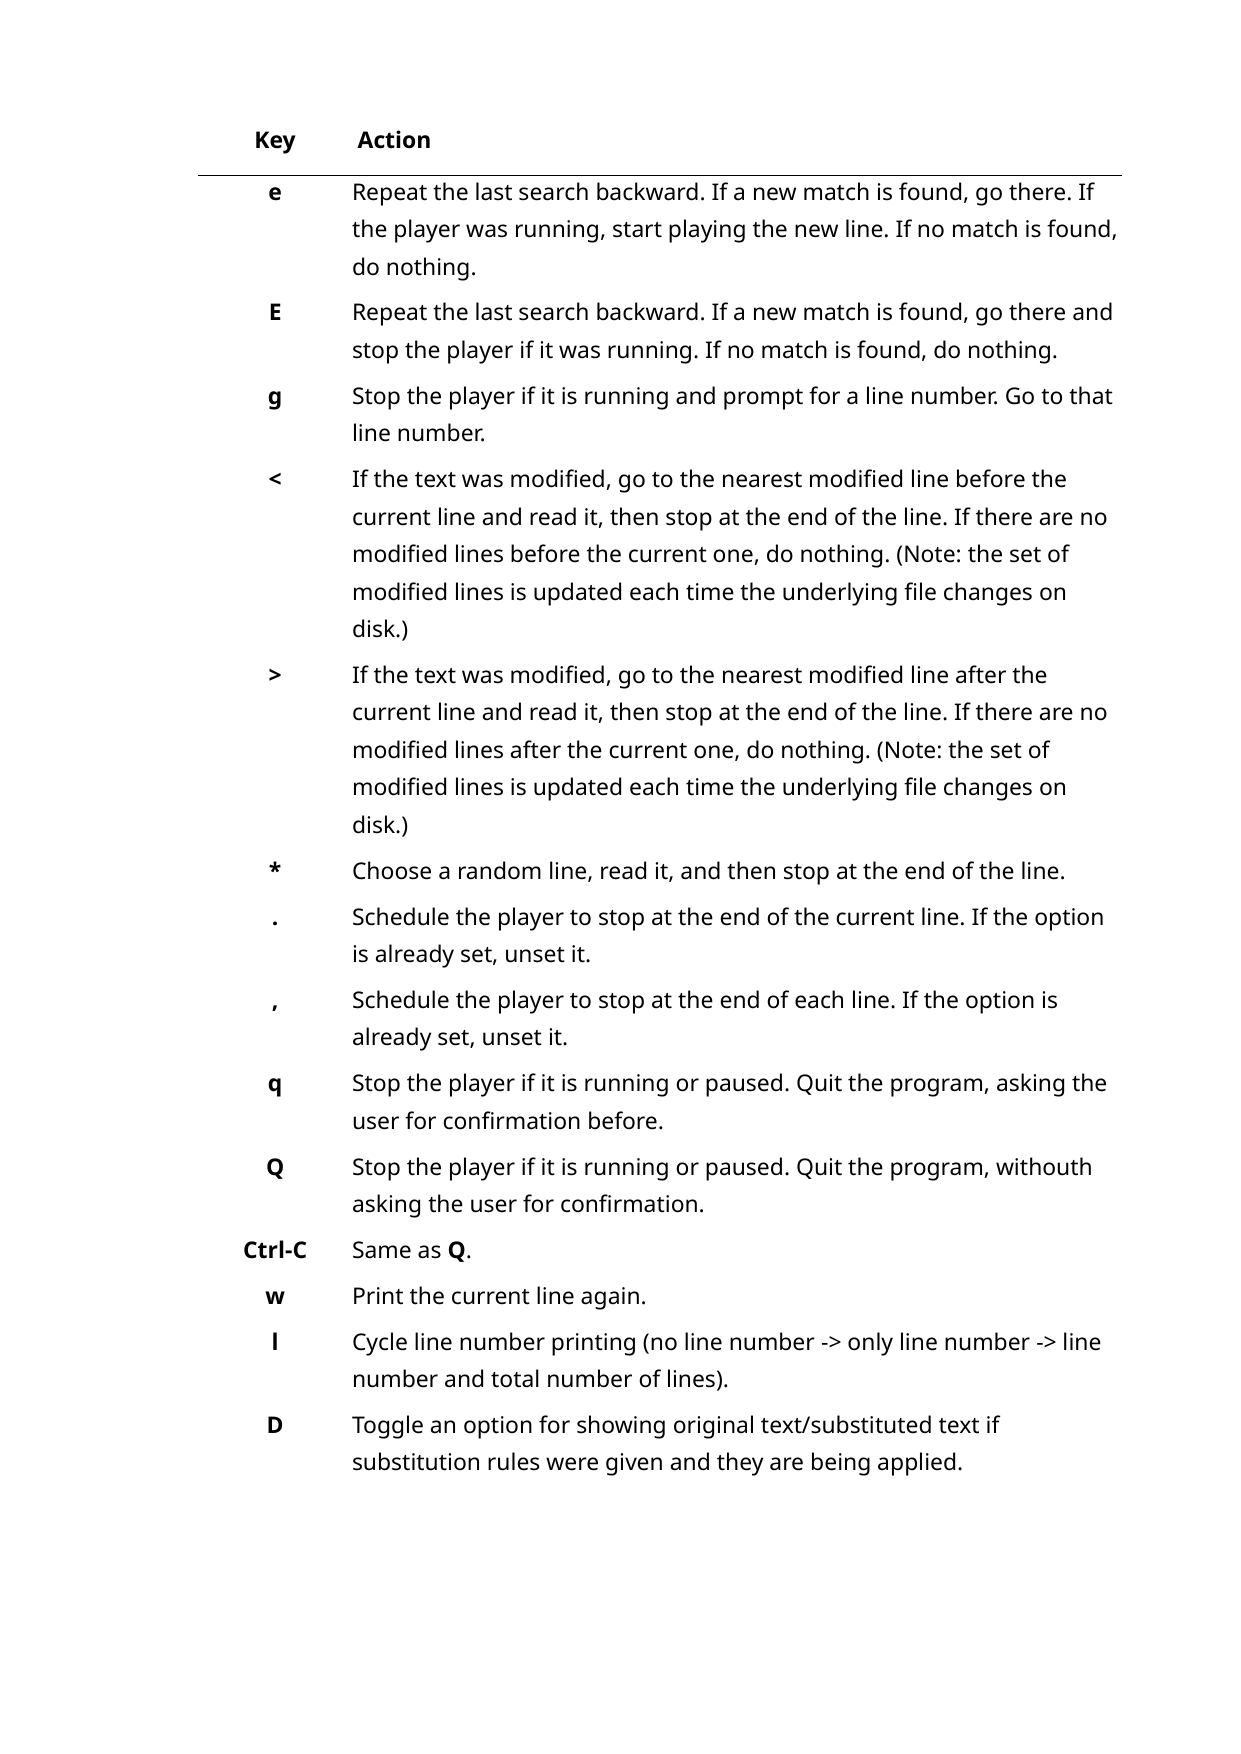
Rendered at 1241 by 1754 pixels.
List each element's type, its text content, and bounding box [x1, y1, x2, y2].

table_cell g [198, 380, 352, 463]
table_cell Ctrl‑C [198, 1234, 352, 1279]
table_cell e [198, 176, 352, 296]
table_cell q [198, 1067, 352, 1150]
table_cell D [198, 1409, 352, 1492]
table_cell If the text was modified, go to the nearest modified line before the current line and read it, then stop at the end of the line. If there are no modified lines before the current one, do nothing. (Note: the set of modified lines is updated each time the underlying file changes on disk.) [352, 463, 1122, 659]
table_cell < [198, 463, 352, 659]
table_cell Cycle line number printing (no line number ‑> only line number ‑> line number and total number of lines). [352, 1325, 1122, 1409]
table_header Key [198, 118, 352, 175]
table_cell Same as Q. [352, 1234, 1122, 1279]
table_cell > [198, 659, 352, 854]
table_cell Choose a random line, read it, and then stop at the end of the line. [352, 855, 1122, 900]
table_cell Q [198, 1150, 352, 1234]
table_cell Toggle an option for showing original text/substituted text if substitution rules were given and they are being applied. [352, 1409, 1122, 1492]
table_cell If the text was modified, go to the nearest modified line after the current line and read it, then stop at the end of the line. If there are no modified lines after the current one, do nothing. (Note: the set of modified lines is updated each time the underlying file changes on disk.) [352, 659, 1122, 854]
table_cell Stop the player if it is running and prompt for a line number. Go to that line number. [352, 380, 1122, 463]
table_cell Schedule the player to stop at the end of the current line. If the option is already set, unset it. [352, 900, 1122, 984]
table_cell Schedule the player to stop at the end of each line. If the option is already set, unset it. [352, 984, 1122, 1067]
table_cell , [198, 984, 352, 1067]
table_cell Print the current line again. [352, 1280, 1122, 1325]
table_cell E [198, 296, 352, 379]
table_cell w [198, 1280, 352, 1325]
table_cell * [198, 855, 352, 900]
table_cell l [198, 1325, 352, 1409]
table_cell Repeat the last search backward. If a new match is found, go there and stop the player if it was running. If no match is found, do nothing. [352, 296, 1122, 379]
table_cell Stop the player if it is running or paused. Quit the program, withouth asking the user for confirmation. [352, 1150, 1122, 1234]
table_cell Repeat the last search backward. If a new match is found, go there. If the player was running, start playing the new line. If no match is found, do nothing. [352, 176, 1122, 296]
table_cell Stop the player if it is running or paused. Quit the program, asking the user for confirmation before. [352, 1067, 1122, 1150]
table_header Action [352, 118, 1122, 175]
table_cell . [198, 900, 352, 984]
